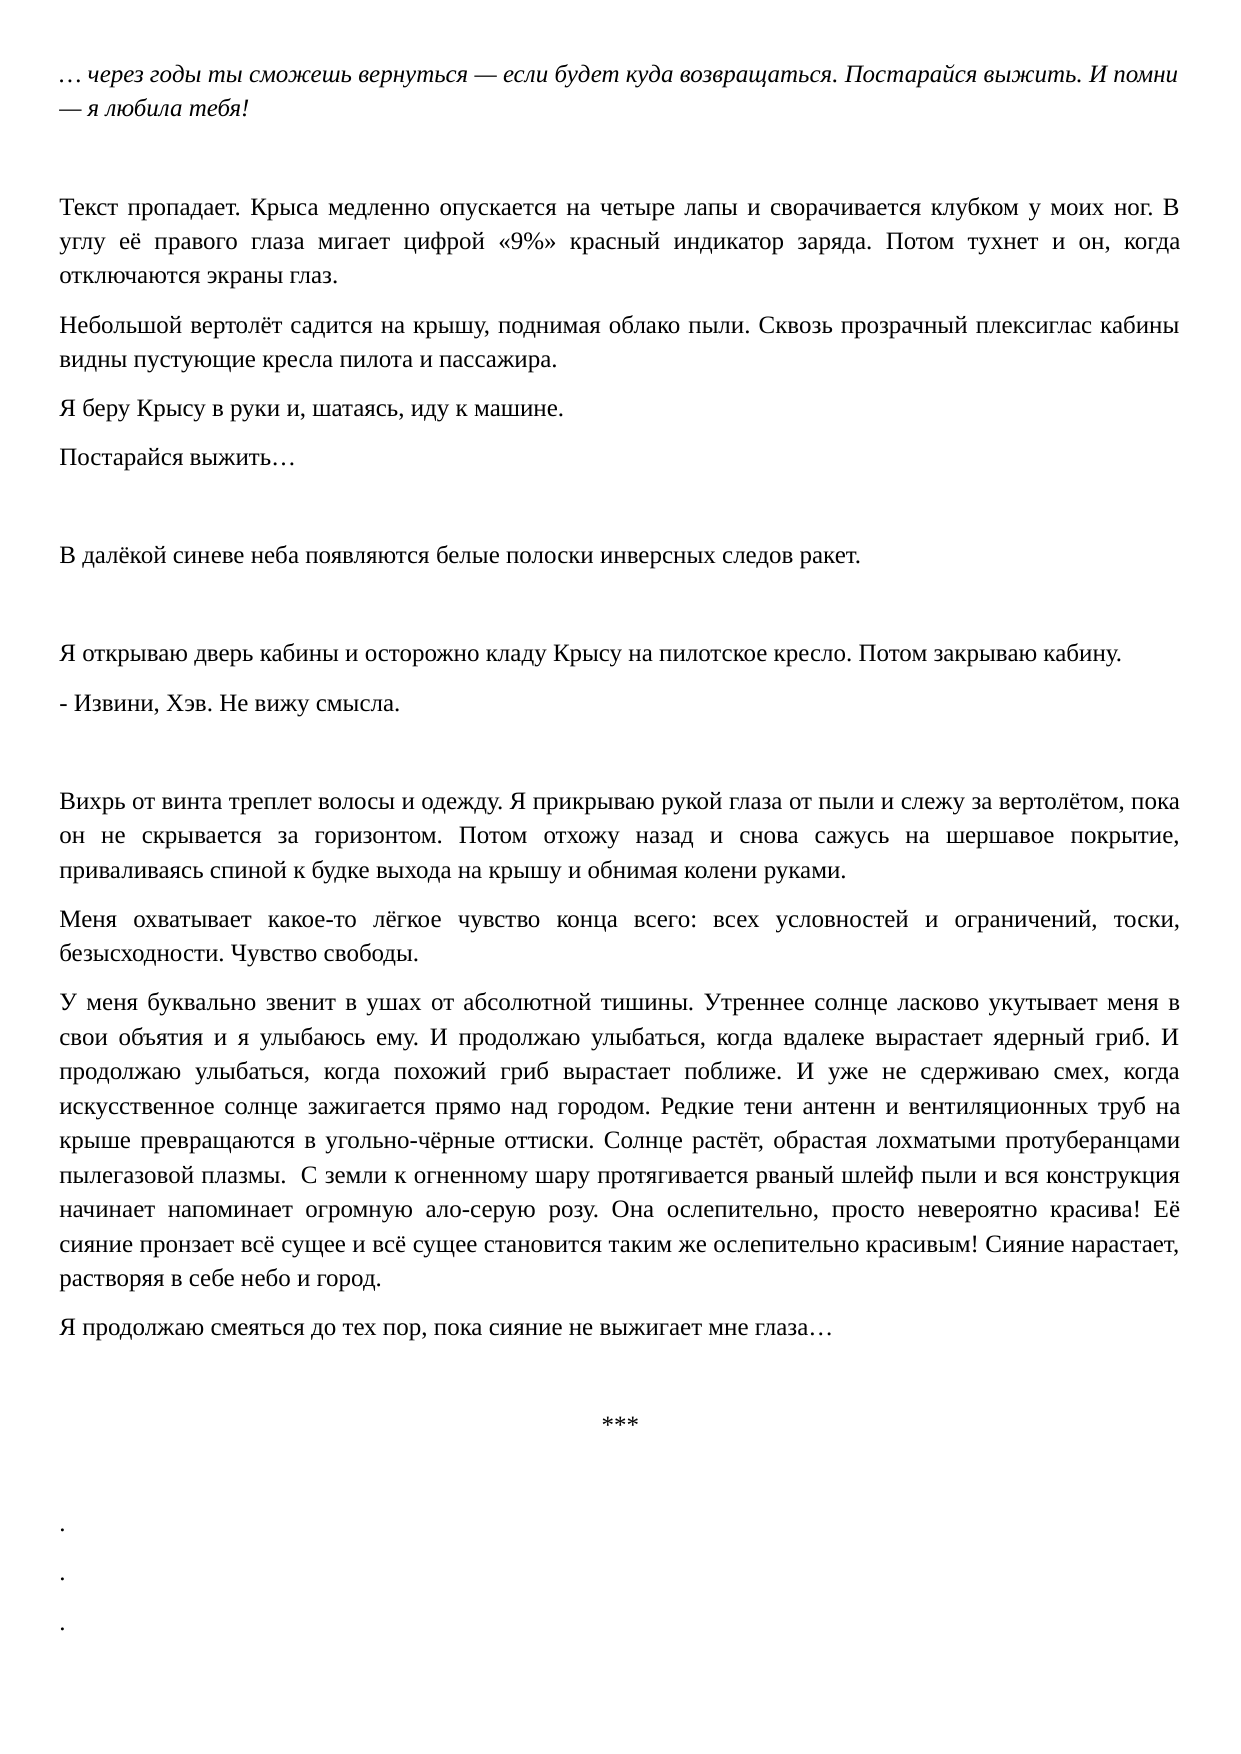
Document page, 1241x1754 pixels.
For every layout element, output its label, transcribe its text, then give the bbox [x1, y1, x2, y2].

text Вихрь от винта треплет волосы и одежду. Я прикрываю рукой глаза от пыли и слежу за вертолётом, пока он не скрывается за горизонтом. Потом отхожу назад и снова сажусь на шершавое покрытие, приваливаясь спиной к будке выхода на крышу и обнимая колени руками. [59, 786, 1181, 883]
text Меня охватывает какое-то лёгкое чувство конца всего: всех условностей и ограничений, тоски, безысходности. Чувство свободы. [59, 904, 1181, 967]
text Я открываю дверь кабины и осторожно кладу Крысу на пилотское кресло. Потом закрываю кабину. [59, 638, 1181, 667]
text *** [59, 1410, 1181, 1439]
text В далёкой синеве неба появляются белые полоски инверсных следов ракет. [59, 540, 1181, 569]
text Текст пропадает. Крыса медленно опускается на четыре лапы и сворачивается клубком у моих ног. В углу её правого глаза мигает цифрой «9%» красный индикатор заряда. Потом тухнет и он, когда отключаются экраны глаз. [59, 192, 1181, 289]
text Постарайся выжить… [59, 442, 1181, 471]
text У меня буквально звенит в ушах от абсолютной тишины. Утреннее солнце ласково укутывает меня в свои объятия и я улыбаюсь ему. И продолжаю улыбаться, когда вдалеке вырастает ядерный гриб. И продолжаю улыбаться, когда похожий гриб вырастает поближе. И уже не сдерживаю смех, когда искусственное солнце зажигается прямо над городом. Редкие тени антенн и вентиляционных труб на крыше превращаются в угольно-чёрные оттиски. Солнце растёт, обрастая лохматыми протуберанцами пылегазовой плазмы. С земли к огненному шару протягивается рваный шлейф пыли и вся конструкция начинает напоминает огромную ало-серую розу. Она ослепительно, просто невероятно красива! Её сияние пронзает всё сущее и всё сущее становится таким же ослепительно красивым! Сияние нарастает, растворяя в себе небо и город. [59, 987, 1181, 1292]
text . [59, 1557, 1181, 1586]
text Я беру Крысу в руки и, шатаясь, иду к машине. [59, 393, 1181, 422]
text Небольшой вертолёт садится на крышу, поднимая облако пыли. Сквозь прозрачный плексиглас кабины видны пустующие кресла пилота и пассажира. [59, 310, 1181, 373]
text . [59, 1508, 1181, 1537]
text … через годы ты сможешь вернуться — если будет куда возвращаться. Постарайся выжить. И помни — я любила тебя! [59, 59, 1181, 122]
text - Извини, Хэв. Не вижу смысла. [59, 688, 1181, 716]
text Я продолжаю смеяться до тех пор, пока сияние не выжигает мне глаза… [59, 1312, 1181, 1341]
text . [59, 1607, 1181, 1635]
